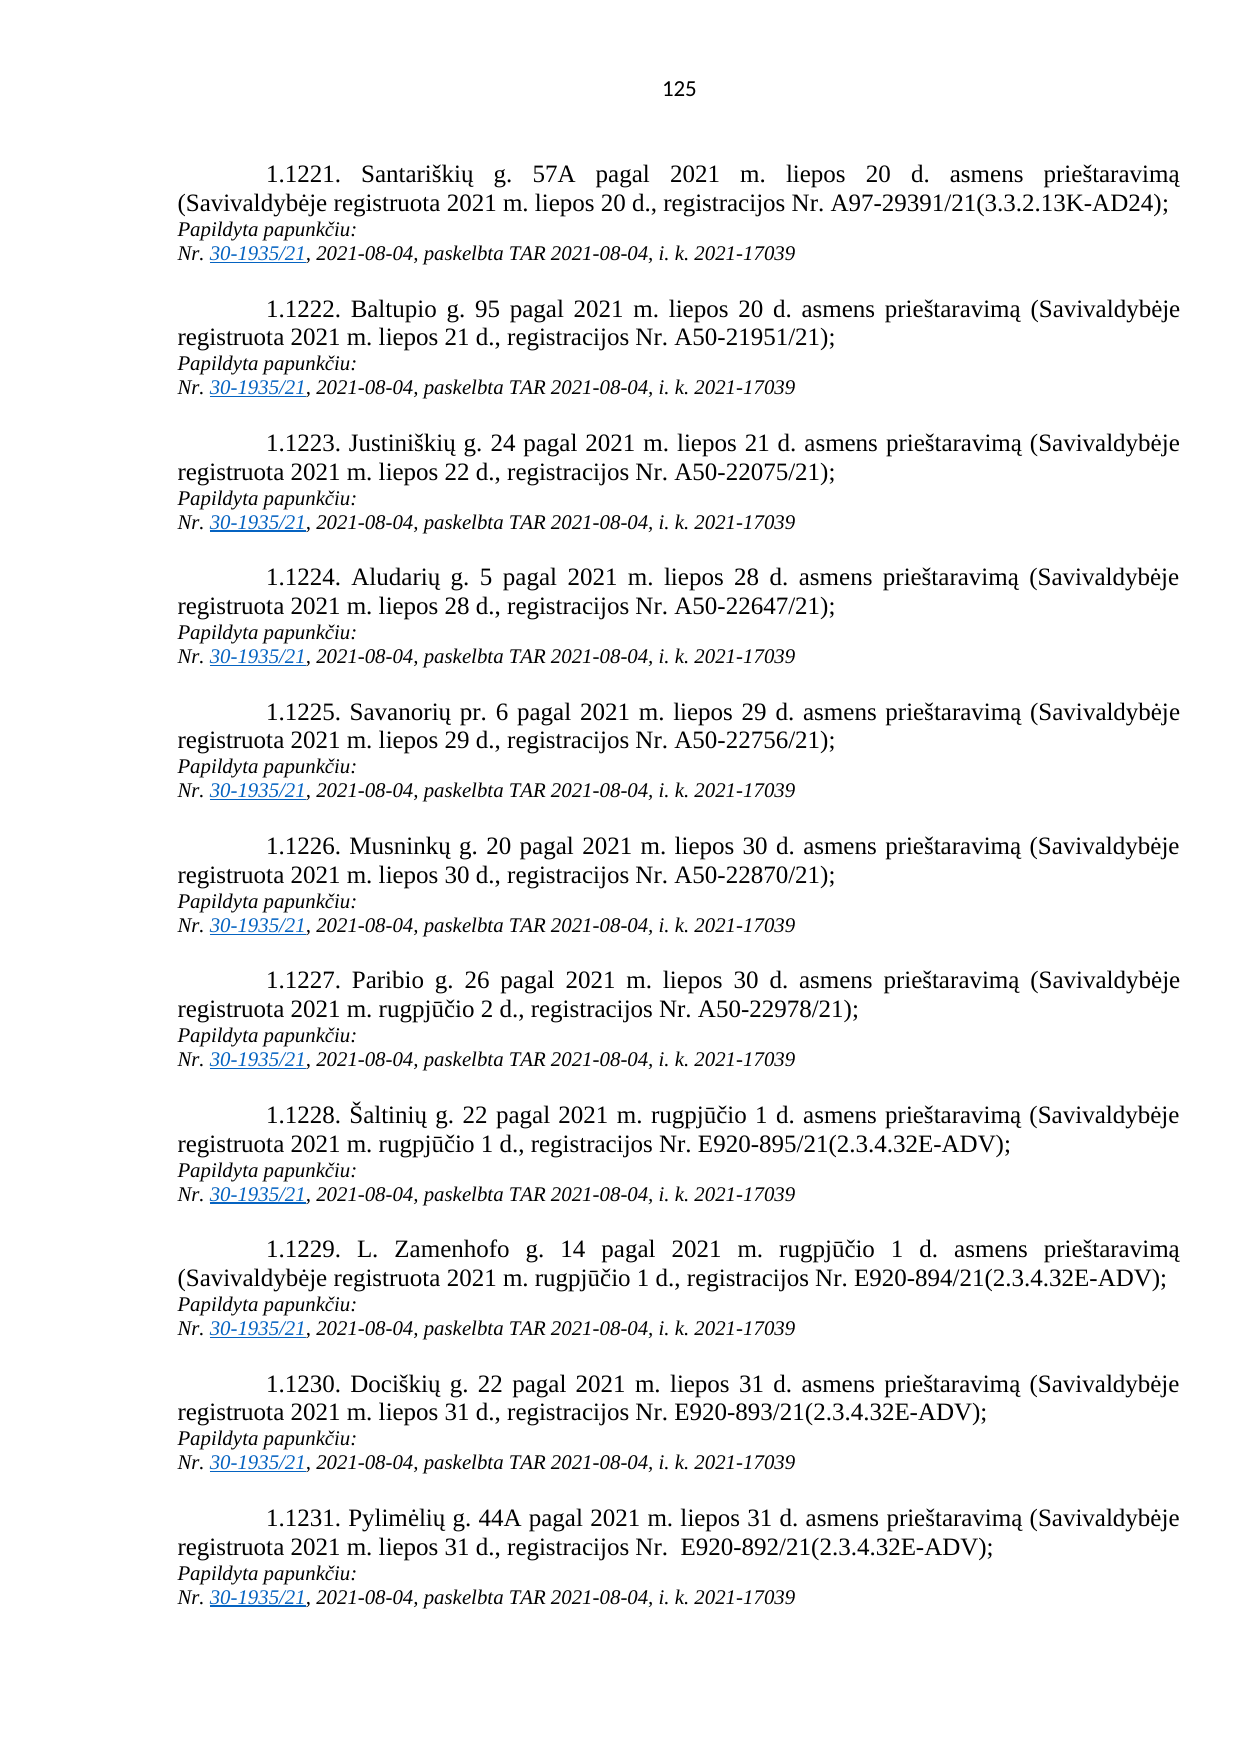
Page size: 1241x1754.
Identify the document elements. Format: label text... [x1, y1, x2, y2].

text 1.1223. Justiniškių g. 24 pagal 2021 m. liepos 21 d. asmens prieštaravimą (Savivaldybėje registruota 2021 m. liepos 22 d., registracijos Nr. A50-22075/21); [177, 428, 1181, 486]
text Papildyta papunkčiu: [177, 1426, 1181, 1450]
text Papildyta papunkčiu: [177, 754, 1181, 778]
text Papildyta papunkčiu: [177, 1157, 1181, 1182]
text 1.1222. Baltupio g. 95 pagal 2021 m. liepos 20 d. asmens prieštaravimą (Savivaldybėje registruota 2021 m. liepos 21 d., registracijos Nr. A50-21951/21); [177, 294, 1181, 351]
text 1.1230. Dociškių g. 22 pagal 2021 m. liepos 31 d. asmens prieštaravimą (Savivaldybėje registruota 2021 m. liepos 31 d., registracijos Nr. E920-893/21(2.3.4.32E-ADV); [177, 1369, 1181, 1426]
text Papildyta papunkčiu: [177, 1023, 1181, 1047]
text Nr. 30-1935/21, 2021-08-04, paskelbta TAR 2021-08-04, i. k. 2021-17039 [177, 644, 1181, 668]
text Nr. 30-1935/21, 2021-08-04, paskelbta TAR 2021-08-04, i. k. 2021-17039 [177, 510, 1181, 534]
text 1.1224. Aludarių g. 5 pagal 2021 m. liepos 28 d. asmens prieštaravimą (Savivaldybėje registruota 2021 m. liepos 28 d., registracijos Nr. A50-22647/21); [177, 562, 1181, 620]
text 1.1221. Santariškių g. 57A pagal 2021 m. liepos 20 d. asmens prieštaravimą (Savivaldybėje registruota 2021 m. liepos 20 d., registracijos Nr. A97-29391/21(3.3.2.13K-AD24); [177, 159, 1181, 217]
text 1.1231. Pylimėlių g. 44A pagal 2021 m. liepos 31 d. asmens prieštaravimą (Savivaldybėje registruota 2021 m. liepos 31 d., registracijos Nr. E920-892/21(2.3.4.32E-ADV); [177, 1503, 1181, 1561]
text Nr. 30-1935/21, 2021-08-04, paskelbta TAR 2021-08-04, i. k. 2021-17039 [177, 778, 1181, 802]
text Papildyta papunkčiu: [177, 351, 1181, 375]
text Nr. 30-1935/21, 2021-08-04, paskelbta TAR 2021-08-04, i. k. 2021-17039 [177, 1316, 1181, 1340]
text Papildyta papunkčiu: [177, 1561, 1181, 1585]
text Nr. 30-1935/21, 2021-08-04, paskelbta TAR 2021-08-04, i. k. 2021-17039 [177, 1450, 1181, 1474]
text 1.1228. Šaltinių g. 22 pagal 2021 m. rugpjūčio 1 d. asmens prieštaravimą (Savivaldybėje registruota 2021 m. rugpjūčio 1 d., registracijos Nr. E920-895/21(2.3.4.32E-ADV); [177, 1100, 1181, 1157]
text Papildyta papunkčiu: [177, 1292, 1181, 1316]
text 1.1226. Musninkų g. 20 pagal 2021 m. liepos 30 d. asmens prieštaravimą (Savivaldybėje registruota 2021 m. liepos 30 d., registracijos Nr. A50-22870/21); [177, 831, 1181, 889]
text 1.1225. Savanorių pr. 6 pagal 2021 m. liepos 29 d. asmens prieštaravimą (Savivaldybėje registruota 2021 m. liepos 29 d., registracijos Nr. A50-22756/21); [177, 697, 1181, 754]
text Papildyta papunkčiu: [177, 217, 1181, 241]
text Nr. 30-1935/21, 2021-08-04, paskelbta TAR 2021-08-04, i. k. 2021-17039 [177, 1047, 1181, 1071]
text Papildyta papunkčiu: [177, 889, 1181, 913]
text Nr. 30-1935/21, 2021-08-04, paskelbta TAR 2021-08-04, i. k. 2021-17039 [177, 913, 1181, 937]
text Papildyta papunkčiu: [177, 486, 1181, 510]
text Nr. 30-1935/21, 2021-08-04, paskelbta TAR 2021-08-04, i. k. 2021-17039 [177, 1182, 1181, 1206]
text 1.1227. Paribio g. 26 pagal 2021 m. liepos 30 d. asmens prieštaravimą (Savivaldybėje registruota 2021 m. rugpjūčio 2 d., registracijos Nr. A50-22978/21); [177, 966, 1181, 1023]
text 1.1229. L. Zamenhofo g. 14 pagal 2021 m. rugpjūčio 1 d. asmens prieštaravimą (Savivaldybėje registruota 2021 m. rugpjūčio 1 d., registracijos Nr. E920-894/21(2.3.4.32E-ADV); [177, 1234, 1181, 1292]
text Papildyta papunkčiu: [177, 620, 1181, 644]
text Nr. 30-1935/21, 2021-08-04, paskelbta TAR 2021-08-04, i. k. 2021-17039 [177, 241, 1181, 265]
text Nr. 30-1935/21, 2021-08-04, paskelbta TAR 2021-08-04, i. k. 2021-17039 [177, 375, 1181, 399]
text Nr. 30-1935/21, 2021-08-04, paskelbta TAR 2021-08-04, i. k. 2021-17039 [177, 1585, 1181, 1609]
